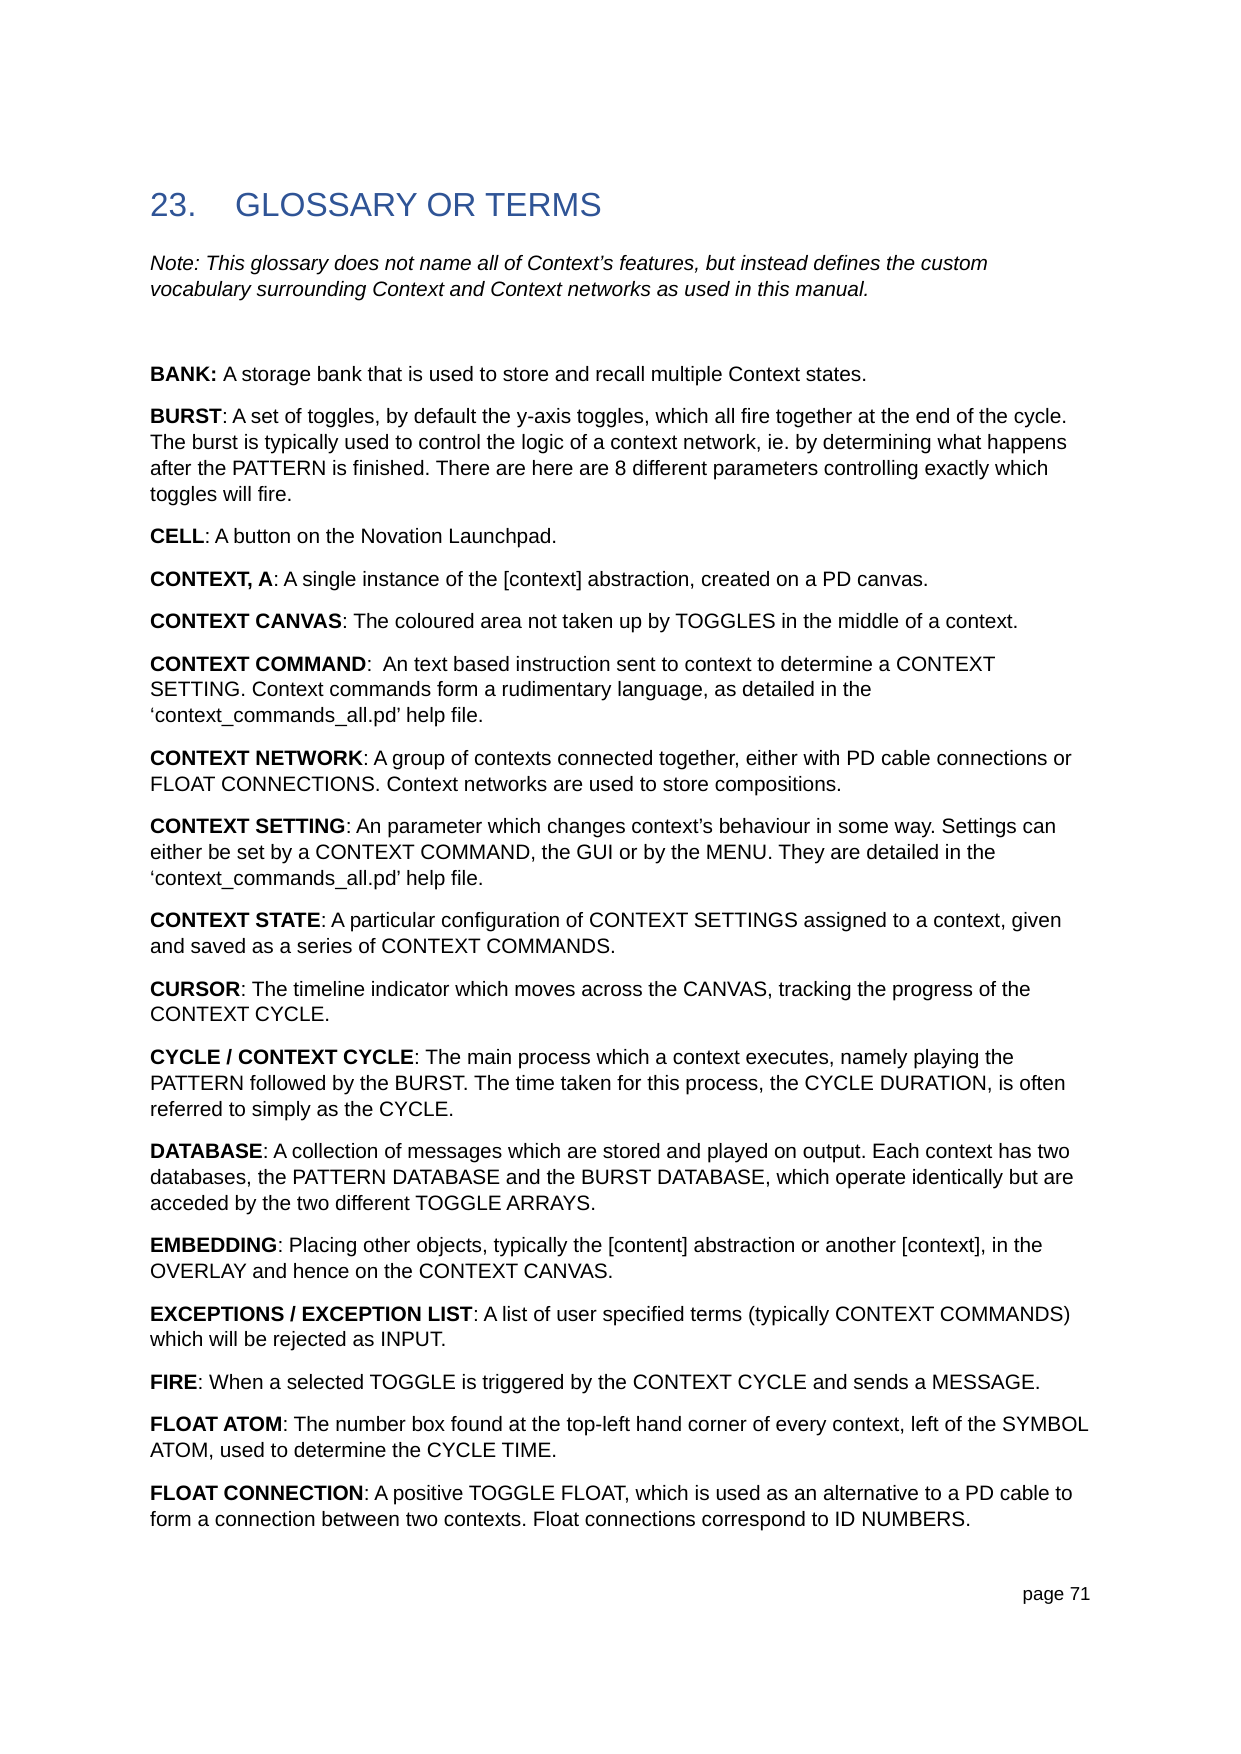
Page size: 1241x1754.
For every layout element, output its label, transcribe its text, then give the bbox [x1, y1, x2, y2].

text CURSOR: The timeline indicator which moves across the CANVAS, tracking the progress of the CONTEXT CYCLE. [150, 976, 1090, 1026]
text CONTEXT STATE: A particular configuration of CONTEXT SETTINGS assigned to a context, given and saved as a series of CONTEXT COMMANDS. [150, 908, 1090, 958]
text CONTEXT CANVAS: The coloured area not taken up by TOGGLES in the middle of a context. [150, 609, 1090, 633]
text EMBEDDING: Placing other objects, typically the [content] abstraction or another [context], in the OVERLAY and hence on the CONTEXT CANVAS. [150, 1233, 1090, 1283]
text EXCEPTIONS / EXCEPTION LIST: A list of user specified terms (typically CONTEXT COMMANDS) which will be rejected as INPUT. [150, 1301, 1090, 1351]
text CELL: A button on the Novation Launchpad. [150, 524, 1090, 548]
text Note: This glossary does not name all of Context’s features, but instead defines the custom vocabulary surrounding Context and Context networks as used in this manual. [150, 251, 1090, 300]
text CONTEXT SETTING: An parameter which changes context’s behaviour in some way. Settings can either be set by a CONTEXT COMMAND, the GUI or by the MENU. They are detailed in the ‘context_commands_all.pd’ help file. [150, 814, 1090, 889]
text BANK: A storage bank that is used to store and recall multiple Context states. [150, 361, 1090, 385]
text CONTEXT, A: A single instance of the [context] abstraction, created on a PD canvas. [150, 566, 1090, 590]
text FLOAT ATOM: The number box found at the top-left hand corner of every context, left of the SYMBOL ATOM, used to determine the CYCLE TIME. [150, 1412, 1090, 1462]
text DATABASE: A collection of messages which are stored and played on output. Each context has two databases, the PATTERN DATABASE and the BURST DATABASE, which operate identically but are acceded by the two different TOGGLE ARRAYS. [150, 1139, 1090, 1214]
text CONTEXT COMMAND: An text based instruction sent to context to determine a CONTEXT SETTING. Context commands form a rudimentary language, as detailed in the ‘context_commands_all.pd’ help file. [150, 651, 1090, 727]
text CYCLE / CONTEXT CYCLE: The main process which a context executes, namely playing the PATTERN followed by the BURST. The time taken for this process, the CYCLE DURATION, is often referred to simply as the CYCLE. [150, 1045, 1090, 1120]
text FIRE: When a selected TOGGLE is triggered by the CONTEXT CYCLE and sends a MESSAGE. [150, 1370, 1090, 1394]
text FLOAT CONNECTION: A positive TOGGLE FLOAT, which is used as an alternative to a PD cable to form a connection between two contexts. Float connections correspond to ID NUMBERS. [150, 1481, 1090, 1530]
text BURST: A set of toggles, by default the y-axis toggles, which all fire together at the end of the cycle. The burst is typically used to control the logic of a context network, ie. by determining what happens after the PATTERN is finished. There are here are 8 different parameters controlling exactly which toggles will fire. [150, 404, 1090, 505]
text CONTEXT NETWORK: A group of contexts connected together, either with PD cable connections or FLOAT CONNECTIONS. Context networks are used to store compositions. [150, 746, 1090, 795]
subtitle GLOSSARY OR TERMS [150, 185, 1090, 224]
